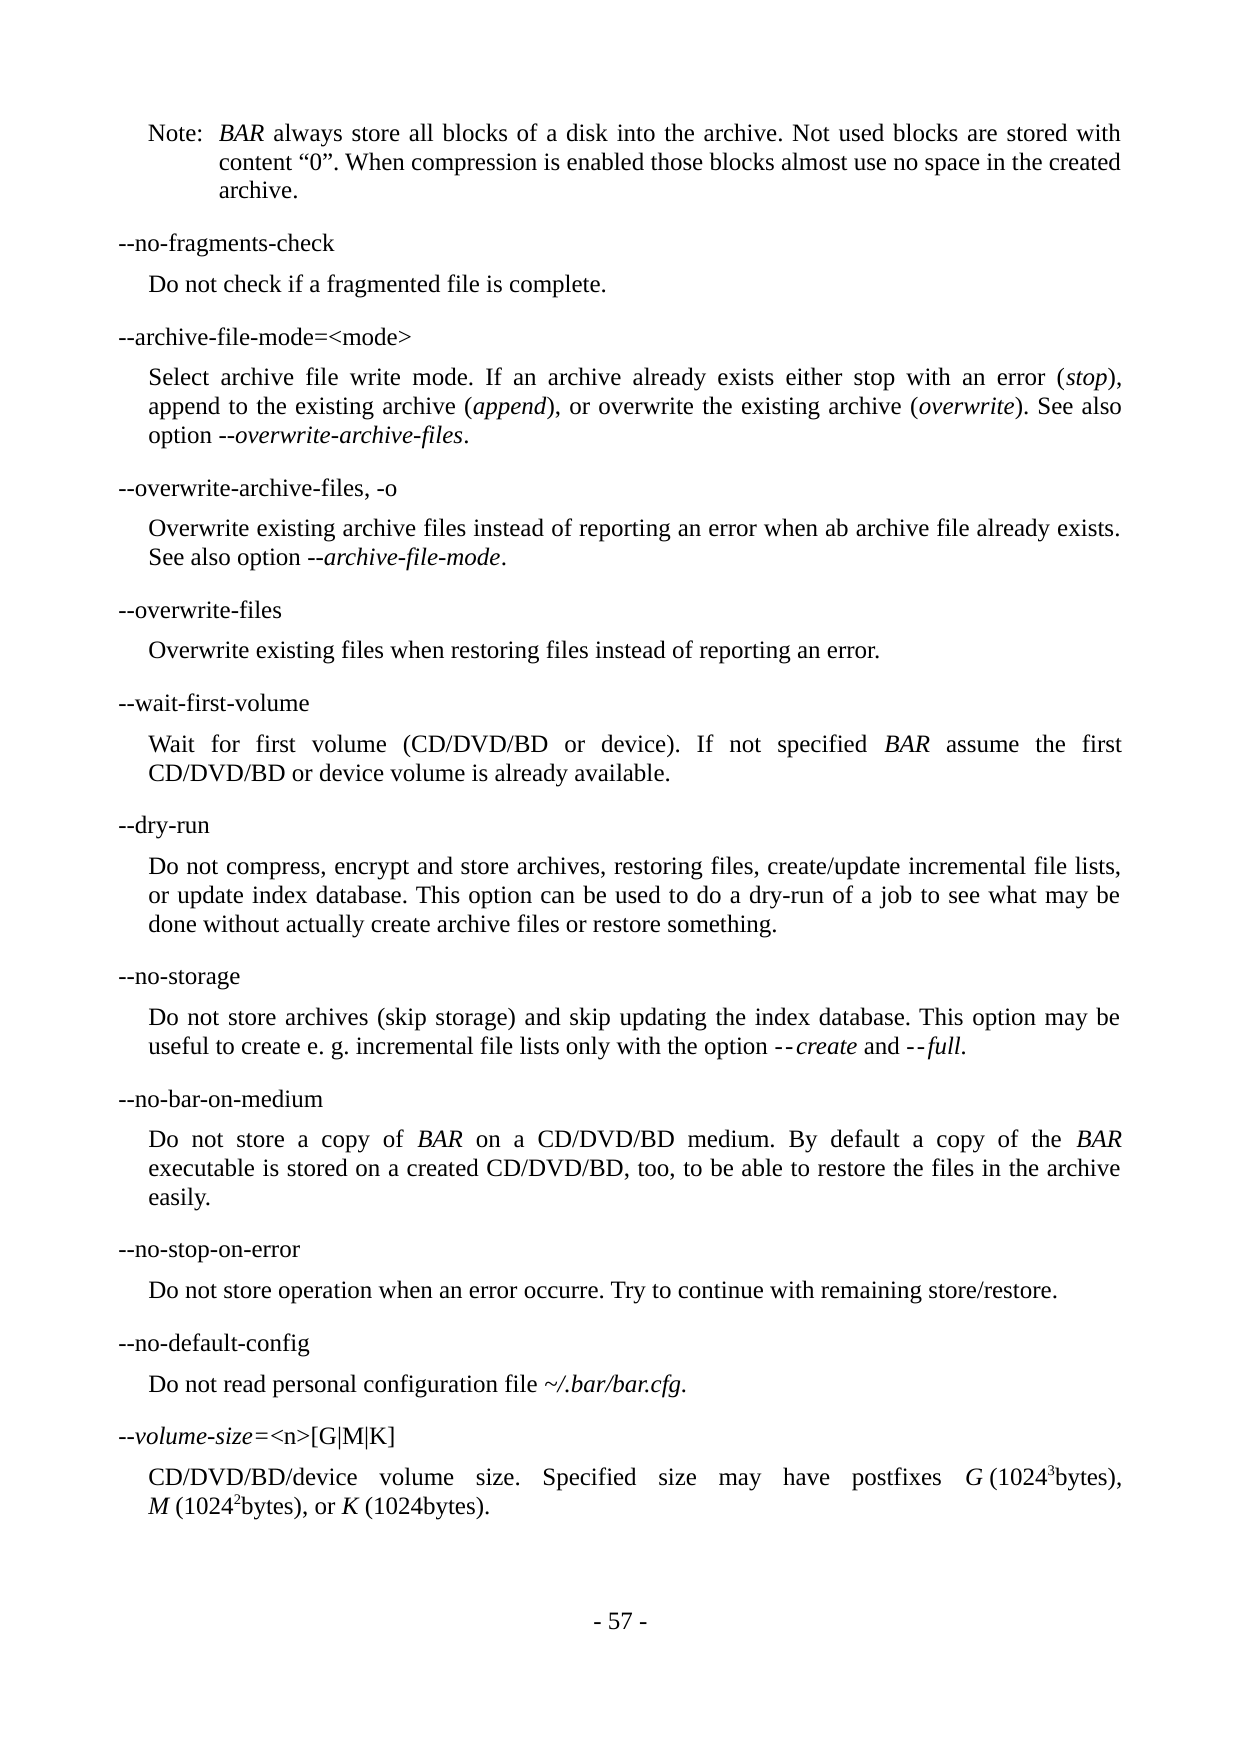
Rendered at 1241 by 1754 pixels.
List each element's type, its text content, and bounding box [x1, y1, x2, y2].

title --wait-first-volume [118, 688, 1122, 717]
text Wait for first volume (CD/DVD/BD or device). If not specified BAR assume the first CD/DVD/BD or device volume is already available. [148, 729, 1122, 787]
title --dry-run [118, 811, 1122, 839]
text Overwrite existing files when restoring files instead of reporting an error. [148, 636, 1122, 664]
title --no-stop-on-error [118, 1234, 1122, 1263]
title --no-default-config [118, 1328, 1122, 1357]
text Overwrite existing archive files instead of reporting an error when ab archive file already exists. See also option --archive-file-mode. [148, 513, 1122, 571]
title --no-storage [118, 961, 1122, 990]
text Do not read personal configuration file ~/.bar/bar.cfg. [148, 1369, 1122, 1397]
text Note: BAR always store all blocks of a disk into the archive. Not used blocks are stored with content “0”. When compression is enabled those blocks almost use no space in the created archive. [148, 118, 1122, 204]
title --no-fragments-check [118, 228, 1122, 257]
text Select archive file write mode. If an archive already exists either stop with an error (stop), append to the existing archive (append), or overwrite the existing archive (overwrite). See also option --overwrite-archive-files. [148, 362, 1122, 449]
text CD/DVD/BD/device volume size. Specified size may have postfixes G (10243bytes), M (10242bytes), or K (1024bytes). [148, 1462, 1122, 1520]
title --no-bar-on-medium [118, 1084, 1122, 1112]
title --archive-file-mode=<mode> [118, 322, 1122, 351]
text Do not store operation when an error occurre. Try to continue with remaining store/restore. [148, 1275, 1122, 1304]
title --overwrite-archive-files, -o [118, 473, 1122, 501]
text Do not compress, encrypt and store archives, restoring files, create/update incremental file lists, or update index database. This option can be used to do a dry-run of a job to see what may be done without actually create archive files or restore something. [148, 851, 1122, 937]
text Do not store a copy of BAR on a CD/DVD/BD medium. By default a copy of the BAR executable is stored on a created CD/DVD/BD, too, to be able to restore the files in the archive easily. [148, 1124, 1122, 1211]
text Do not store archives (skip storage) and skip updating the index database. This option may be useful to create e. g. incremental file lists only with the option ‑‑create and ‑‑full. [148, 1002, 1122, 1060]
title --overwrite-files [118, 595, 1122, 624]
text Do not check if a fragmented file is complete. [148, 269, 1122, 298]
title --volume-size=<n>[G|M|K] [118, 1421, 1122, 1450]
